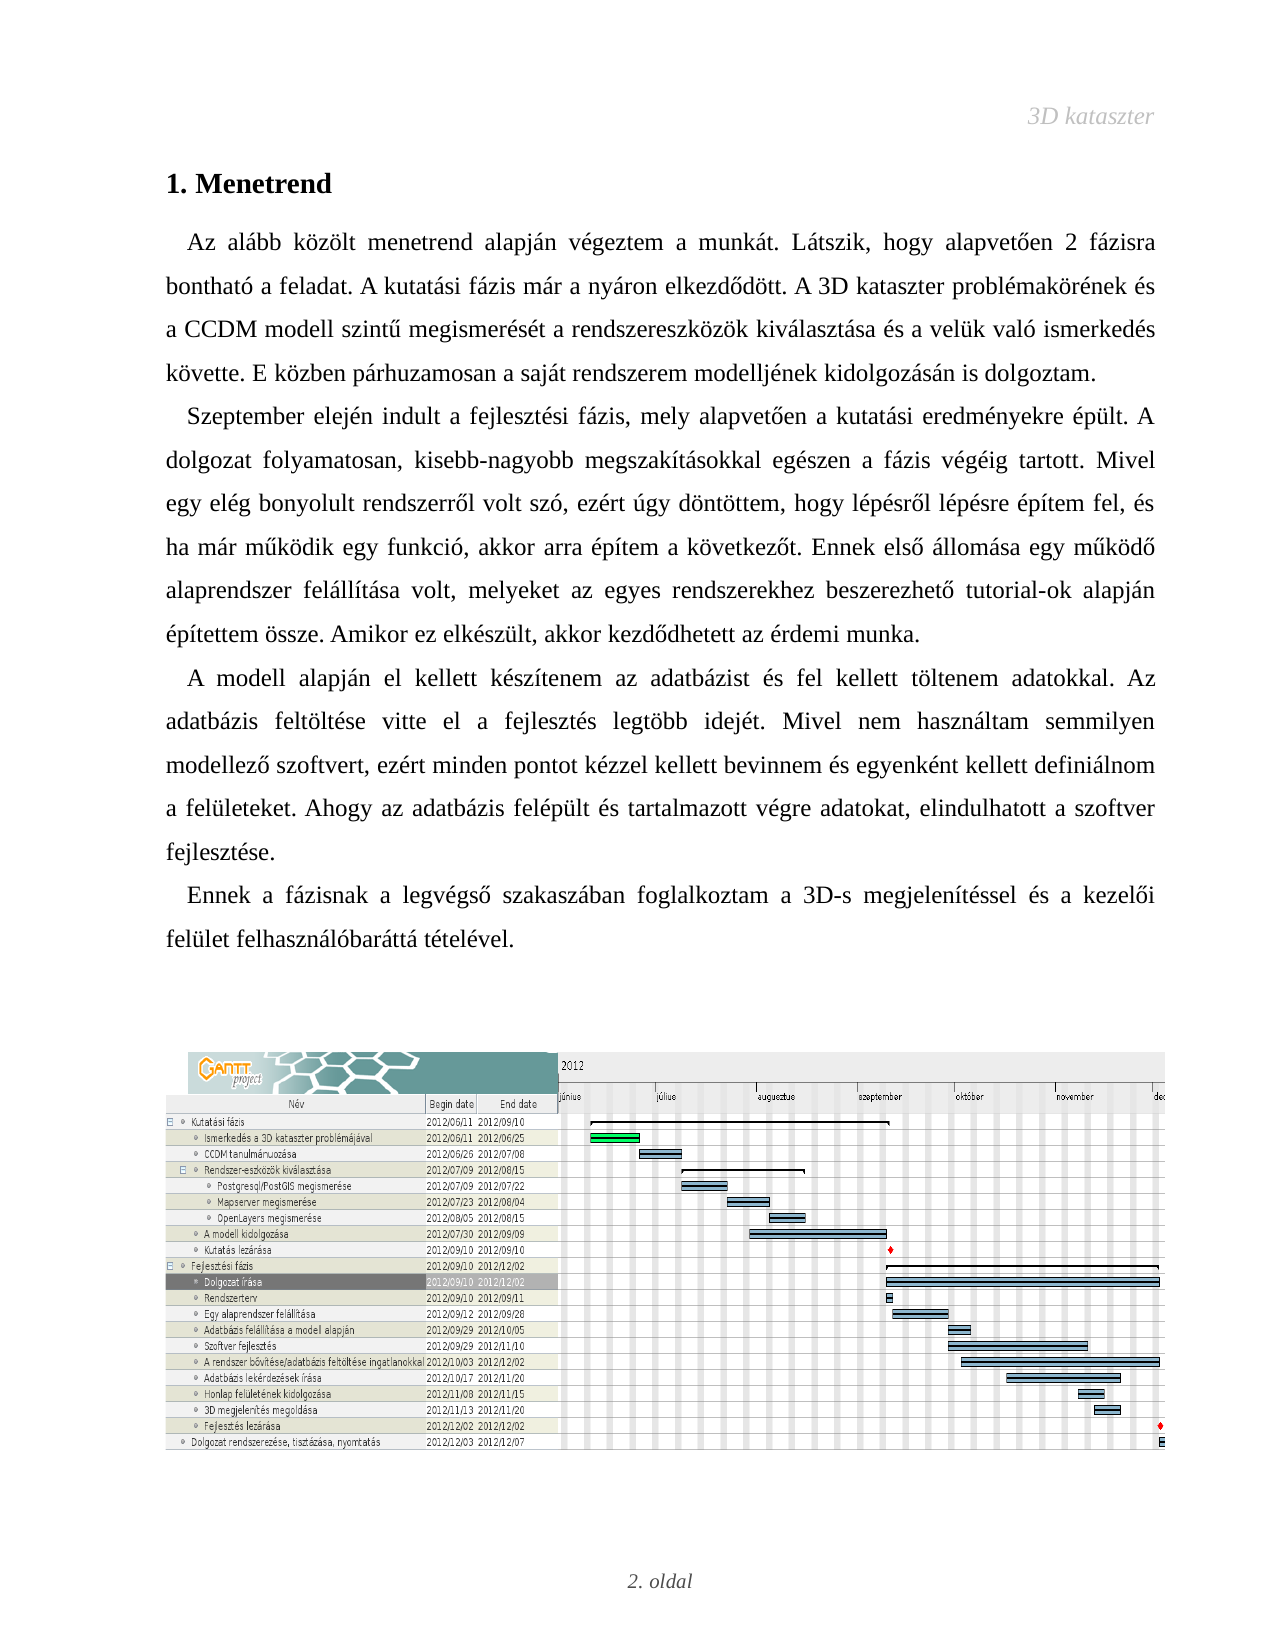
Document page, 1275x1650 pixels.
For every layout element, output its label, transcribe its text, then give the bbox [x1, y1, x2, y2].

subtitle Menetrend [166, 167, 1156, 200]
text Szeptember elején indult a fejlesztési fázis, mely alapvetően a kutatási eredményekre épült. A dolgozat folyamatosan, kisebb-nagyobb megszakításokkal egészen a fázis végéig tartott. Mivel egy elég bonyolult rendszerről volt szó, ezért úgy döntöttem, hogy lépésről lépésre építem fel, és ha már működik egy funkció, akkor arra építem a következőt. Ennek első állomása egy működő alaprendszer felállítása volt, melyeket az egyes rendszerekhez beszerezhető tutorial-ok alapján építettem össze. Amikor ez elkészült, akkor kezdődhetett az érdemi munka. [166, 401, 1156, 648]
picture [165, 1010, 1165, 1450]
text A modell alapján el kellett készítenem az adatbázist és fel kellett töltenem adatokkal. Az adatbázis feltöltése vitte el a fejlesztés legtöbb idejét. Mivel nem használtam semmilyen modellező szoftvert, ezért minden pontot kézzel kellett bevinnem és egyenként kellett definiálnom a felületeket. Ahogy az adatbázis felépült és tartalmazott végre adatokat, elindulhatott a szoftver fejlesztése. [166, 662, 1156, 866]
text Az alább közölt menetrend alapján végeztem a munkát. Látszik, hogy alapvetően 2 fázisra bontható a feladat. A kutatási fázis már a nyáron elkezdődött. A 3D kataszter problémakörének és a CCDM modell szintű megismerését a rendszereszközök kiválasztása és a velük való ismerkedés követte. E közben párhuzamosan a saját rendszerem modelljének kidolgozásán is dolgoztam. [166, 227, 1156, 387]
text Ennek a fázisnak a legvégső szakaszában foglalkoztam a 3D-s megjelenítéssel és a kezelői felület felhasználóbaráttá tételével. [166, 880, 1156, 953]
